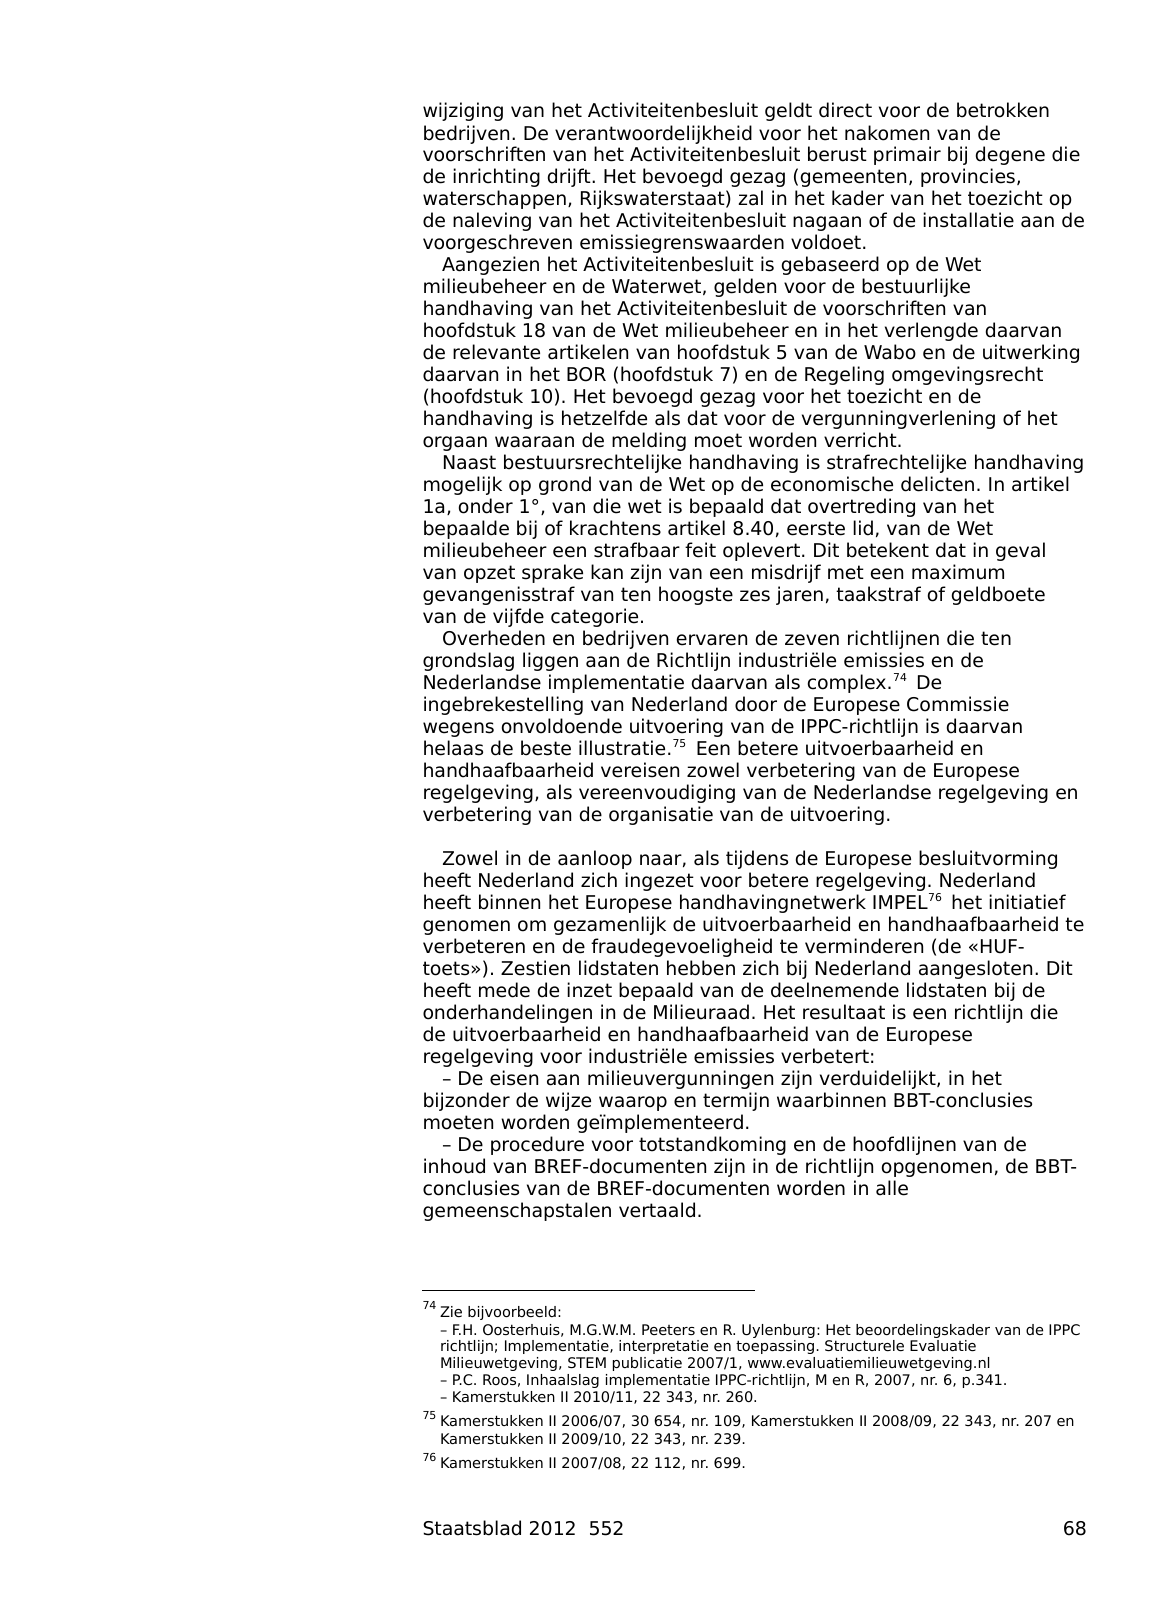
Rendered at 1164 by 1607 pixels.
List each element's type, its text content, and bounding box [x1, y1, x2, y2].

text – F.H. Oosterhuis, M.G.W.M. Peeters en R. Uylenburg: Het beoordelingskader van de IPPC richtlijn; Implementatie, interpretatie en toepassing. Structurele Evaluatie Milieuwetgeving, STEM publicatie 2007/1, www.evaluatiemilieuwetgeving.nl [440, 1322, 1087, 1372]
text Zie bijvoorbeeld: [422, 1299, 1087, 1322]
text Kamerstukken II 2006/07, 30 654, nr. 109, Kamerstukken II 2008/09, 22 343, nr. 207 en Kamerstukken II 2009/10, 22 343, nr. 239. [422, 1409, 1087, 1448]
text Zowel in de aanloop naar, als tijdens de Europese besluitvorming heeft Nederland zich ingezet voor betere regelgeving. Nederland heeft binnen het Europese handhavingnetwerk IMPEL het initiatief genomen om gezamenlijk de uitvoerbaarheid en handhaafbaarheid te verbeteren en de fraudegevoeligheid te verminderen (de «HUF-toets»). Zestien lidstaten hebben zich bij Nederland aangesloten. Dit heeft mede de inzet bepaald van de deelnemende lidstaten bij de onderhandelingen in de Milieuraad. Het resultaat is een richtlijn die de uitvoerbaarheid en handhaafbaarheid van de Europese regelgeving voor industriële emissies verbetert: [422, 848, 1087, 1068]
text – De procedure voor totstandkoming en de hoofdlijnen van de inhoud van BREF-documenten zijn in de richtlijn opgenomen, de BBT-conclusies van de BREF-documenten worden in alle gemeenschapstalen vertaald. [422, 1134, 1087, 1222]
text wijziging van het Activiteitenbesluit geldt direct voor de betrokken bedrijven. De verantwoordelijkheid voor het nakomen van de voorschriften van het Activiteitenbesluit berust primair bij degene die de inrichting drijft. Het bevoegd gezag (gemeenten, provincies, waterschappen, Rijkswaterstaat) zal in het kader van het toezicht op de naleving van het Activiteitenbesluit nagaan of de installatie aan de voorgeschreven emissiegrenswaarden voldoet. [422, 100, 1087, 254]
text – De eisen aan milieuvergunningen zijn verduidelijkt, in het bijzonder de wijze waarop en termijn waarbinnen BBT-conclusies moeten worden geïmplementeerd. [422, 1068, 1087, 1134]
text Kamerstukken II 2007/08, 22 112, nr. 699. [422, 1451, 1087, 1473]
text Overheden en bedrijven ervaren de zeven richtlijnen die ten grondslag liggen aan de Richtlijn industriële emissies en de Nederlandse implementatie daarvan als complex. De ingebrekestelling van Nederland door de Europese Commissie wegens onvoldoende uitvoering van de IPPC-richtlijn is daarvan helaas de beste illustratie. Een betere uitvoerbaarheid en handhaafbaarheid vereisen zowel verbetering van de Europese regelgeving, als vereenvoudiging van de Nederlandse regelgeving en verbetering van de organisatie van de uitvoering. [422, 628, 1087, 826]
text – P.C. Roos, Inhaalslag implementatie IPPC-richtlijn, M en R, 2007, nr. 6, p.341. [440, 1372, 1087, 1389]
text – Kamerstukken II 2010/11, 22 343, nr. 260. [440, 1389, 1087, 1406]
text Naast bestuursrechtelijke handhaving is strafrechtelijke handhaving mogelijk op grond van de Wet op de economische delicten. In artikel 1a, onder 1°, van die wet is bepaald dat overtreding van het bepaalde bij of krachtens artikel 8.40, eerste lid, van de Wet milieubeheer een strafbaar feit oplevert. Dit betekent dat in geval van opzet sprake kan zijn van een misdrijf met een maximum gevangenisstraf van ten hoogste zes jaren, taakstraf of geldboete van de vijfde categorie. [422, 452, 1087, 628]
text Aangezien het Activiteitenbesluit is gebaseerd op de Wet milieubeheer en de Waterwet, gelden voor de bestuurlijke handhaving van het Activiteitenbesluit de voorschriften van hoofdstuk 18 van de Wet milieubeheer en in het verlengde daarvan de relevante artikelen van hoofdstuk 5 van de Wabo en de uitwerking daarvan in het BOR (hoofdstuk 7) en de Regeling omgevingsrecht (hoofdstuk 10). Het bevoegd gezag voor het toezicht en de handhaving is hetzelfde als dat voor de vergunningverlening of het orgaan waaraan de melding moet worden verricht. [422, 254, 1087, 452]
